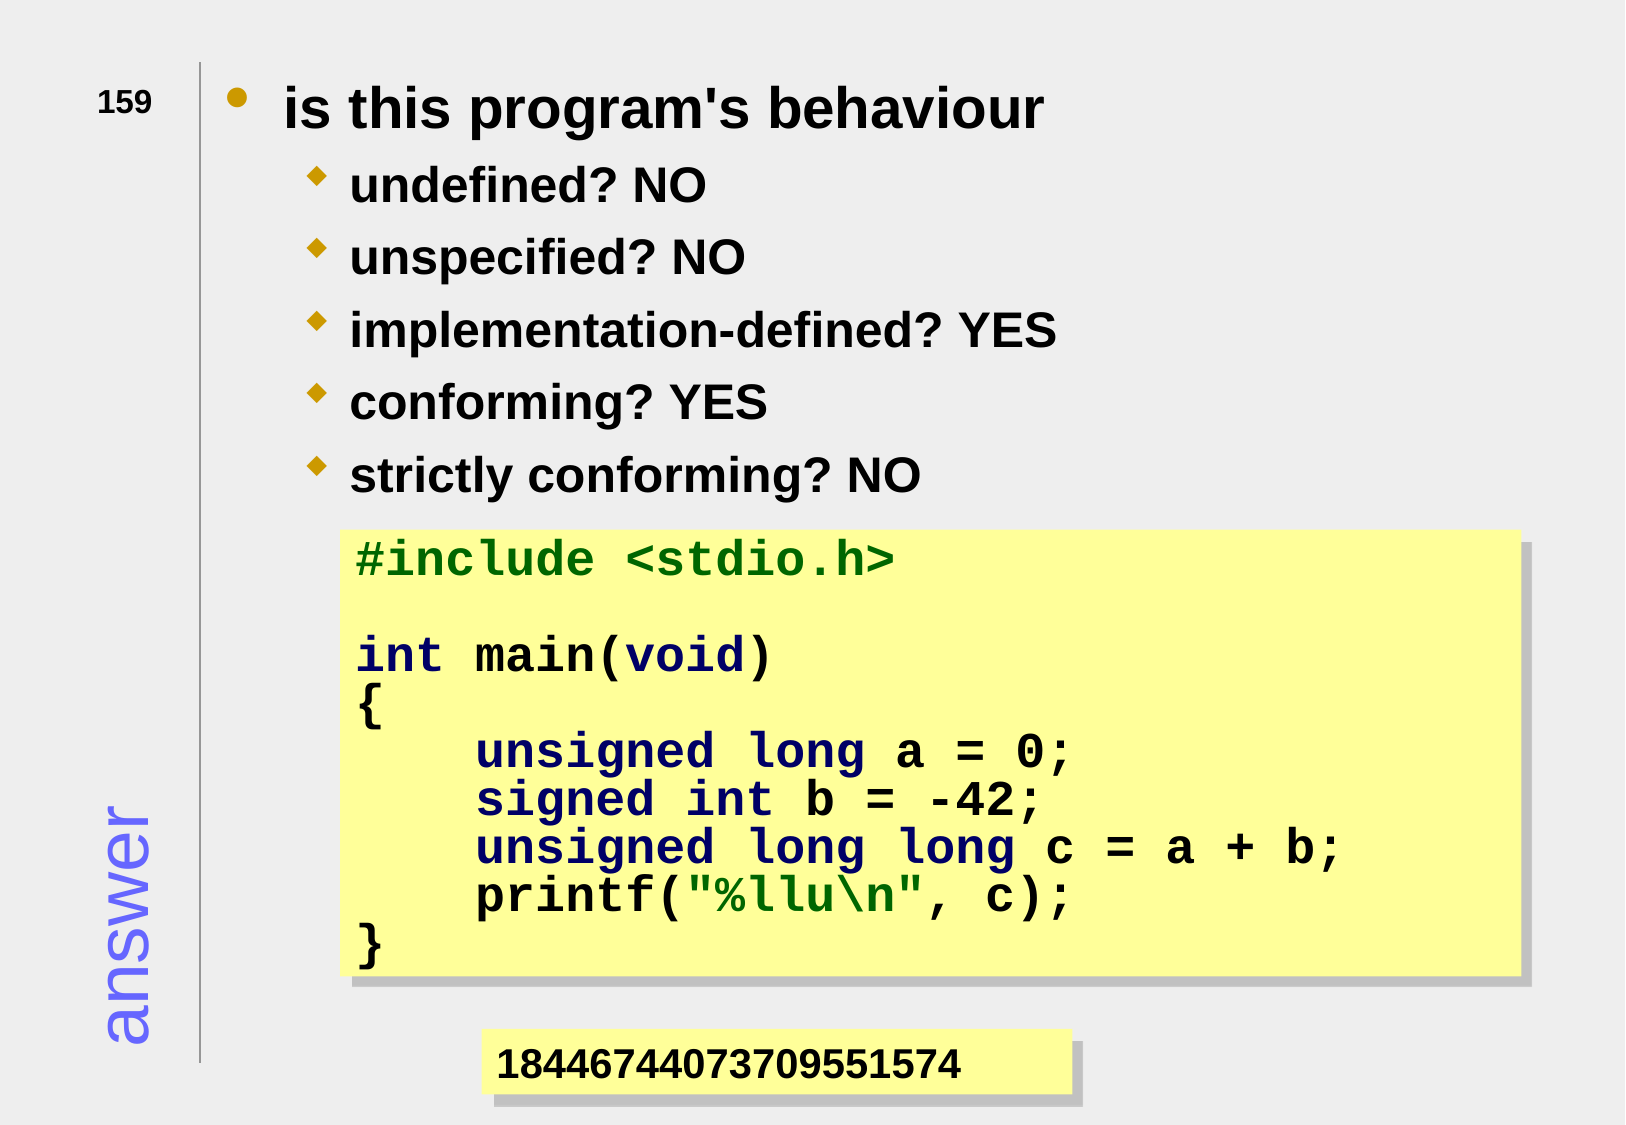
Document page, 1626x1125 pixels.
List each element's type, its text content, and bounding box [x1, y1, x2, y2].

title answer [50, 54, 188, 1063]
text_box 18446744073709551574 [481, 1028, 1073, 1095]
list is this program's behaviour undefined? NO unspecified? NO implementation-defined? YES conforming? YES strictly conforming? NO [212, 62, 1593, 1063]
text_box #include <stdio.h> int main(void) { unsigned long a = 0; signed int b = -42; unsigned long long c = a + b; printf("%llu\n", c); } [340, 529, 1522, 977]
